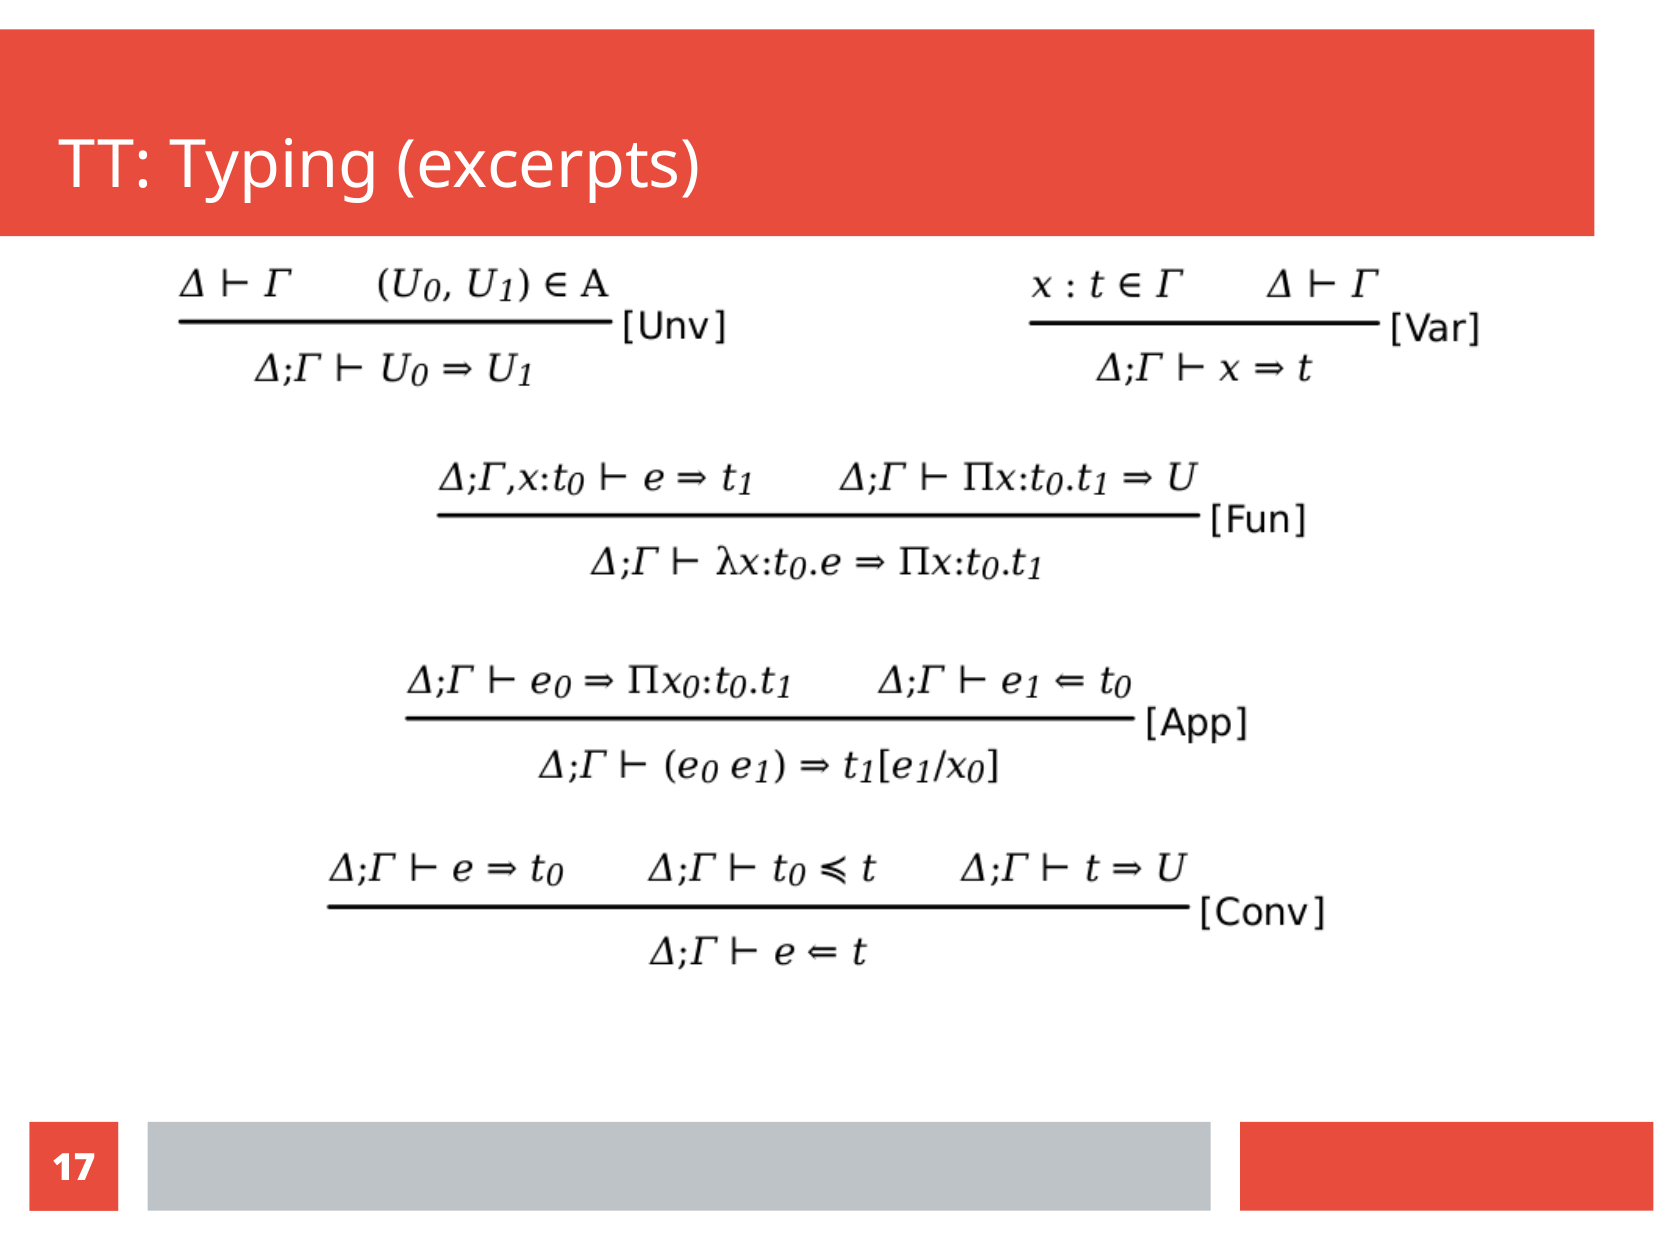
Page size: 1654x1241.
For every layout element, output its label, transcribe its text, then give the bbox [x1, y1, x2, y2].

title TT: Typing (excerpts) [59, 59, 1595, 207]
picture [313, 837, 1332, 974]
picture [1027, 261, 1482, 395]
picture [404, 448, 1313, 596]
picture [157, 259, 733, 397]
picture [388, 643, 1256, 789]
